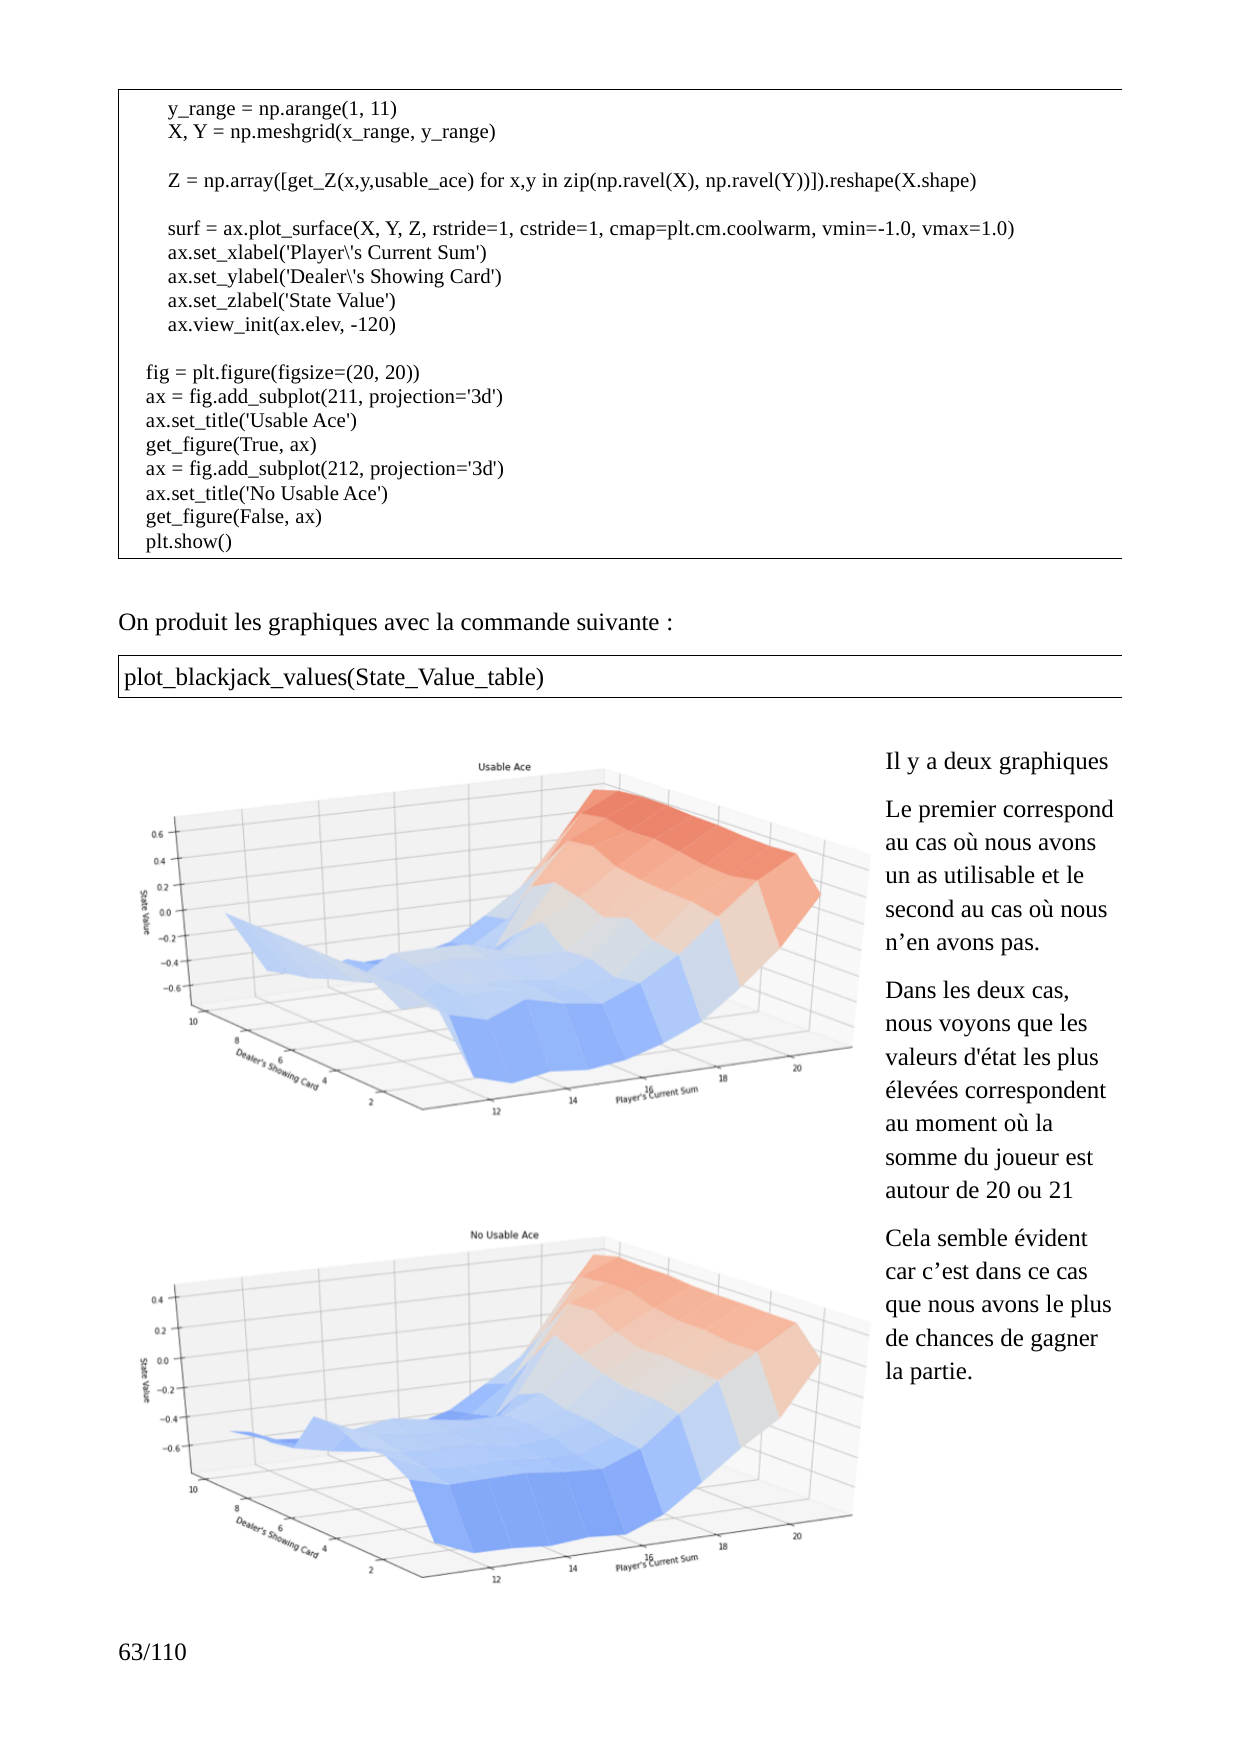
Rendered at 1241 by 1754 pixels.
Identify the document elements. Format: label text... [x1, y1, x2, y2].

text Le premier correspond au cas où nous avons un as utilisable et le second au cas où nous n’en avons pas. [885, 793, 1122, 956]
text Cela semble évident car c’est dans ce cas que nous avons le plus de chances de gagner la partie. [885, 1223, 1122, 1385]
table_header plot_blackjack_values(State_Value_table) [119, 656, 1122, 697]
text Dans les deux cas, nous voyons que les valeurs d'état les plus élevées correspondent au moment où la somme du joueur est autour de 20 ou 21 [885, 975, 1122, 1204]
text On produit les graphiques avec la commande suivante : [118, 607, 1122, 636]
table_header y_range = np.arange(1, 11) X, Y = np.meshgrid(x_range, y_range) Z = np.array([get_Z(x,y,usable_ace) for x,y in zip(np.ravel(X), np.ravel(Y))]).reshape(X.shape) surf = ax.plot_surface(X, Y, Z, rstride=1, cstride=1, cmap=plt.cm.coolwarm, vmin=-1.0, vmax=1.0) ax.set_xlabel('Player\'s Current Sum') ax.set_ylabel('Dealer\'s Showing Card') ax.set_zlabel('State Value') ax.view_init(ax.elev, -120) fig = plt.figure(figsize=(20, 20)) ax = fig.add_subplot(211, projection='3d') ax.set_title('Usable Ace') get_figure(True, ax) ax = fig.add_subplot(212, projection='3d') ax.set_title('No Usable Ace') get_figure(False, ax) plt.show() [119, 90, 1122, 558]
text Il y a deux graphiques [885, 746, 1122, 775]
picture [123, 740, 885, 1602]
